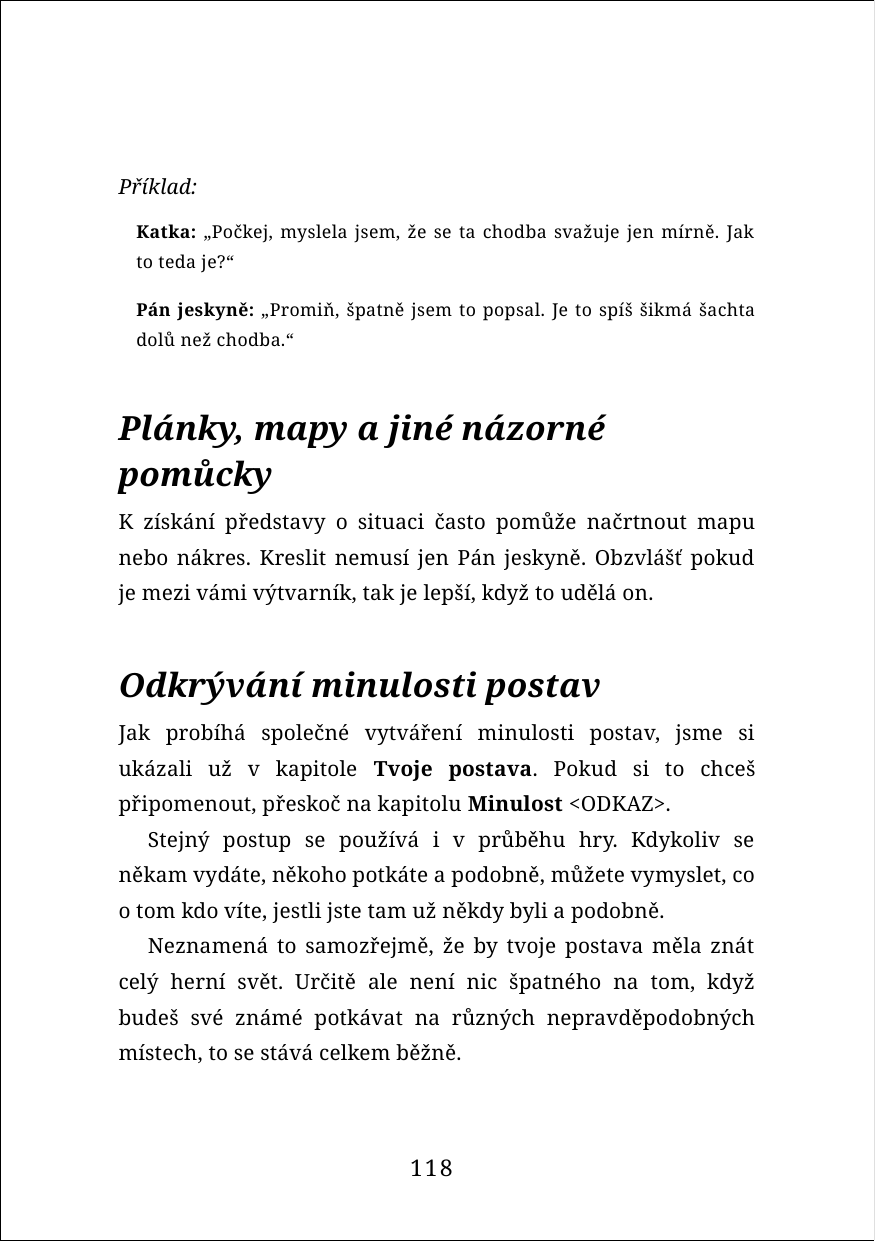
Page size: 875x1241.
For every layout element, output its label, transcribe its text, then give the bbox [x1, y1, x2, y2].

text Jak probíhá společné vytváření minulosti postav, jsme si ukázali už v kapitole Tvoje postava. Pokud si to chceš připomenout, přeskoč na kapitolu Minulost <ODKAZ>. Stejný postup se používá i v průběhu hry. Kdykoliv se někam vydáte, někoho potkáte a podobně, můžete vymyslet, co o tom kdo víte, jestli jste tam už někdy byli a podobně. Neznamená to samozřejmě, že by tvoje postava měla znát celý herní svět. Určitě ale není nic špatného na tom, když budeš své známé potkávat na různých nepravděpodobných místech, to se stává celkem běžně. [118, 718, 756, 1067]
subtitle Odkrývání minulosti postav [118, 661, 756, 707]
text Katka: „Počkej, myslela jsem, že se ta chodba svažuje jen mírně. Jak to teda je?“ [136, 219, 756, 273]
text K získání představy o situaci často pomůže načrtnout mapu nebo nákres. Kreslit nemusí jen Pán jeskyně. Obzvlášť pokud je mezi vámi výtvarník, tak je lepší, když to udělá on. [118, 507, 756, 607]
text Příklad: [118, 172, 756, 200]
text Pán jeskyně: „Promiň, špatně jsem to popsal. Je to spíš šikmá šachta dolů než chodba.“ [136, 297, 756, 352]
subtitle Plánky, mapy a jiné názorné pomůcky [118, 405, 756, 496]
